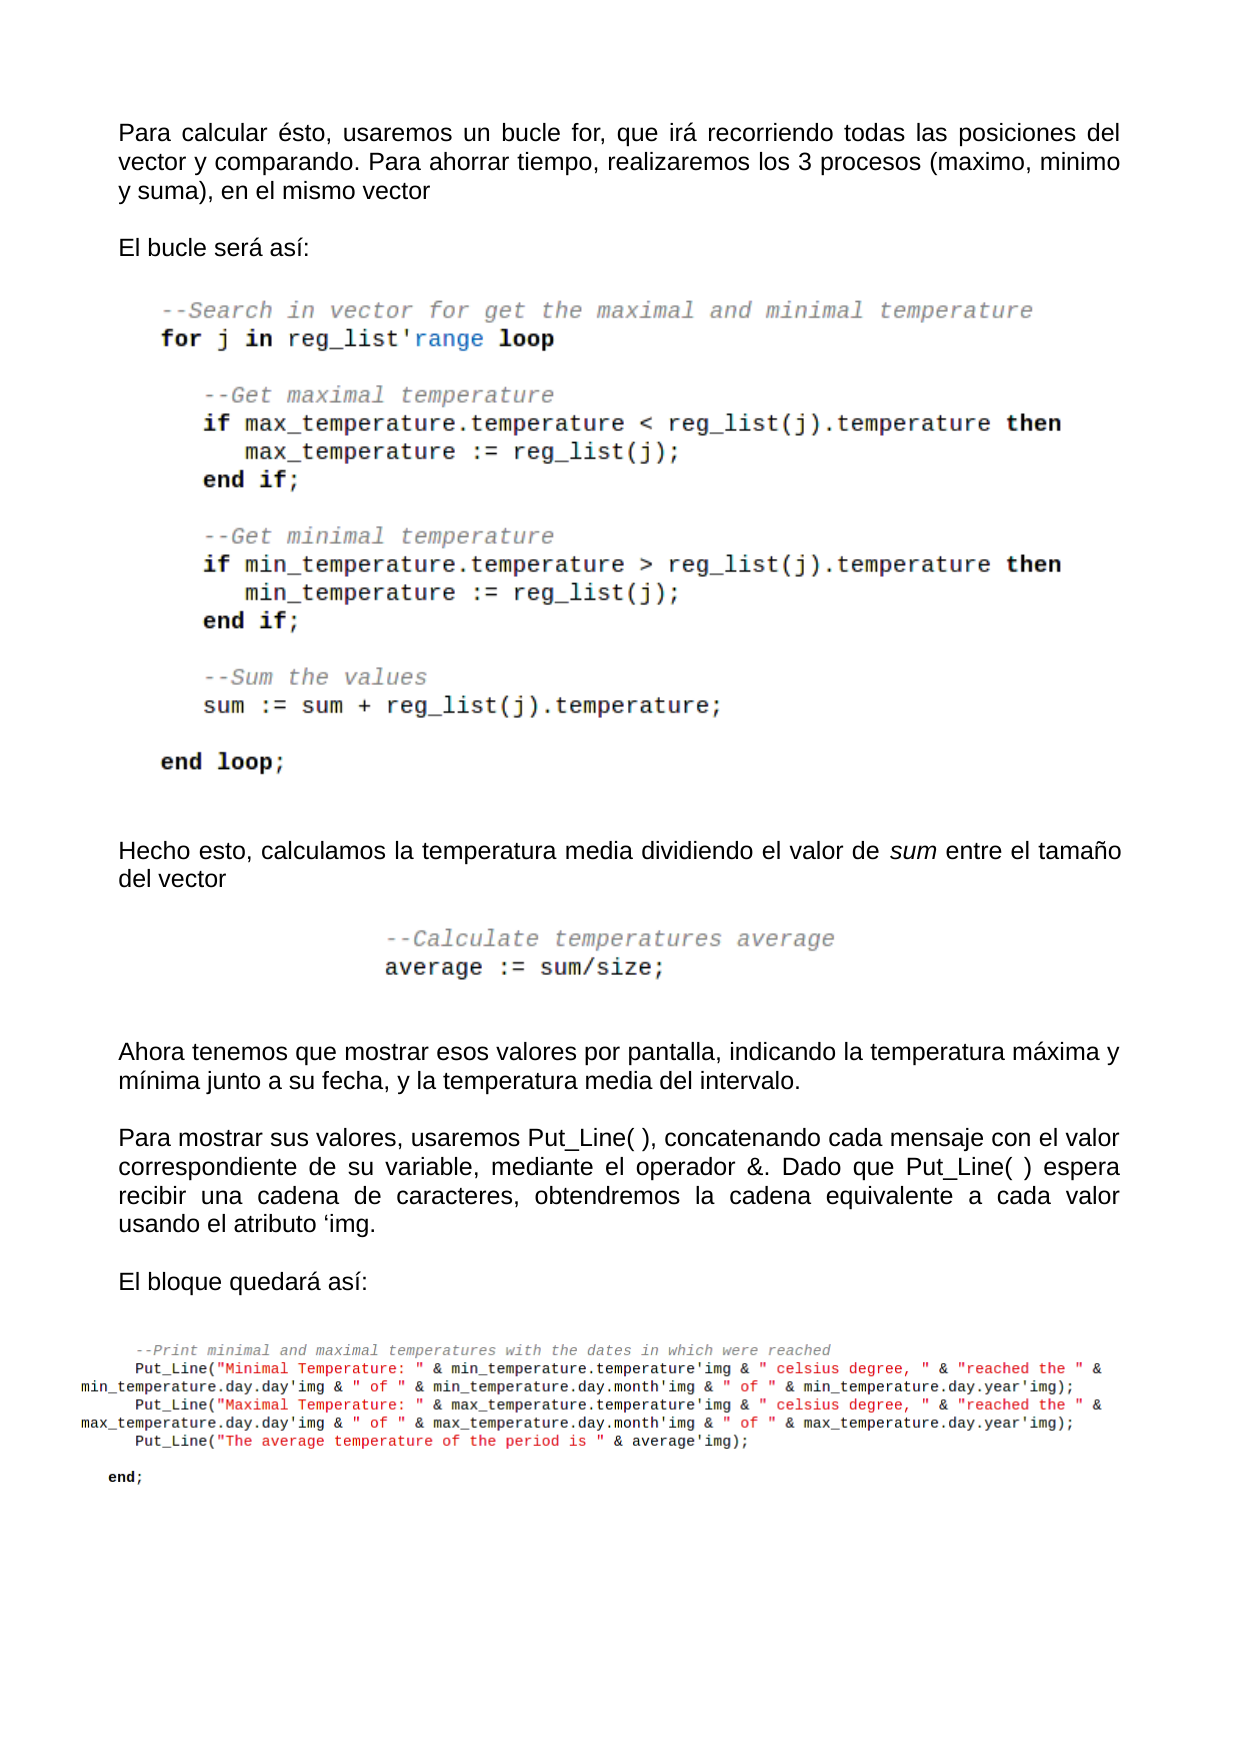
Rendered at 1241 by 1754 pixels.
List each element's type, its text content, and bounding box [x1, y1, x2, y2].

picture [363, 921, 878, 1002]
picture [79, 1324, 1161, 1495]
text El bloque quedará así: [118, 1267, 1122, 1296]
text Para mostrar sus valores, usaremos Put_Line( ), concatenando cada mensaje con el valor correspondiente de su variable, mediante el operador &. Dado que Put_Line( ) espera recibir una cadena de caracteres, obtendremos la cadena equivalente a cada valor usando el atributo ‘img. [118, 1123, 1122, 1238]
text Ahora tenemos que mostrar esos valores por pantalla, indicando la temperatura máxima y mínima junto a su fecha, y la temperatura media del intervalo. [118, 1037, 1122, 1094]
text Para calcular ésto, usaremos un bucle for, que irá recorriendo todas las posiciones del vector y comparando. Para ahorrar tiempo, realizaremos los 3 procesos (maximo, minimo y suma), en el mismo vector [118, 118, 1122, 204]
picture [156, 290, 1084, 779]
text El bucle será así: [118, 233, 1122, 262]
text Hecho esto, calculamos la temperatura media dividiendo el valor de sum entre el tamaño del vector [118, 836, 1122, 893]
